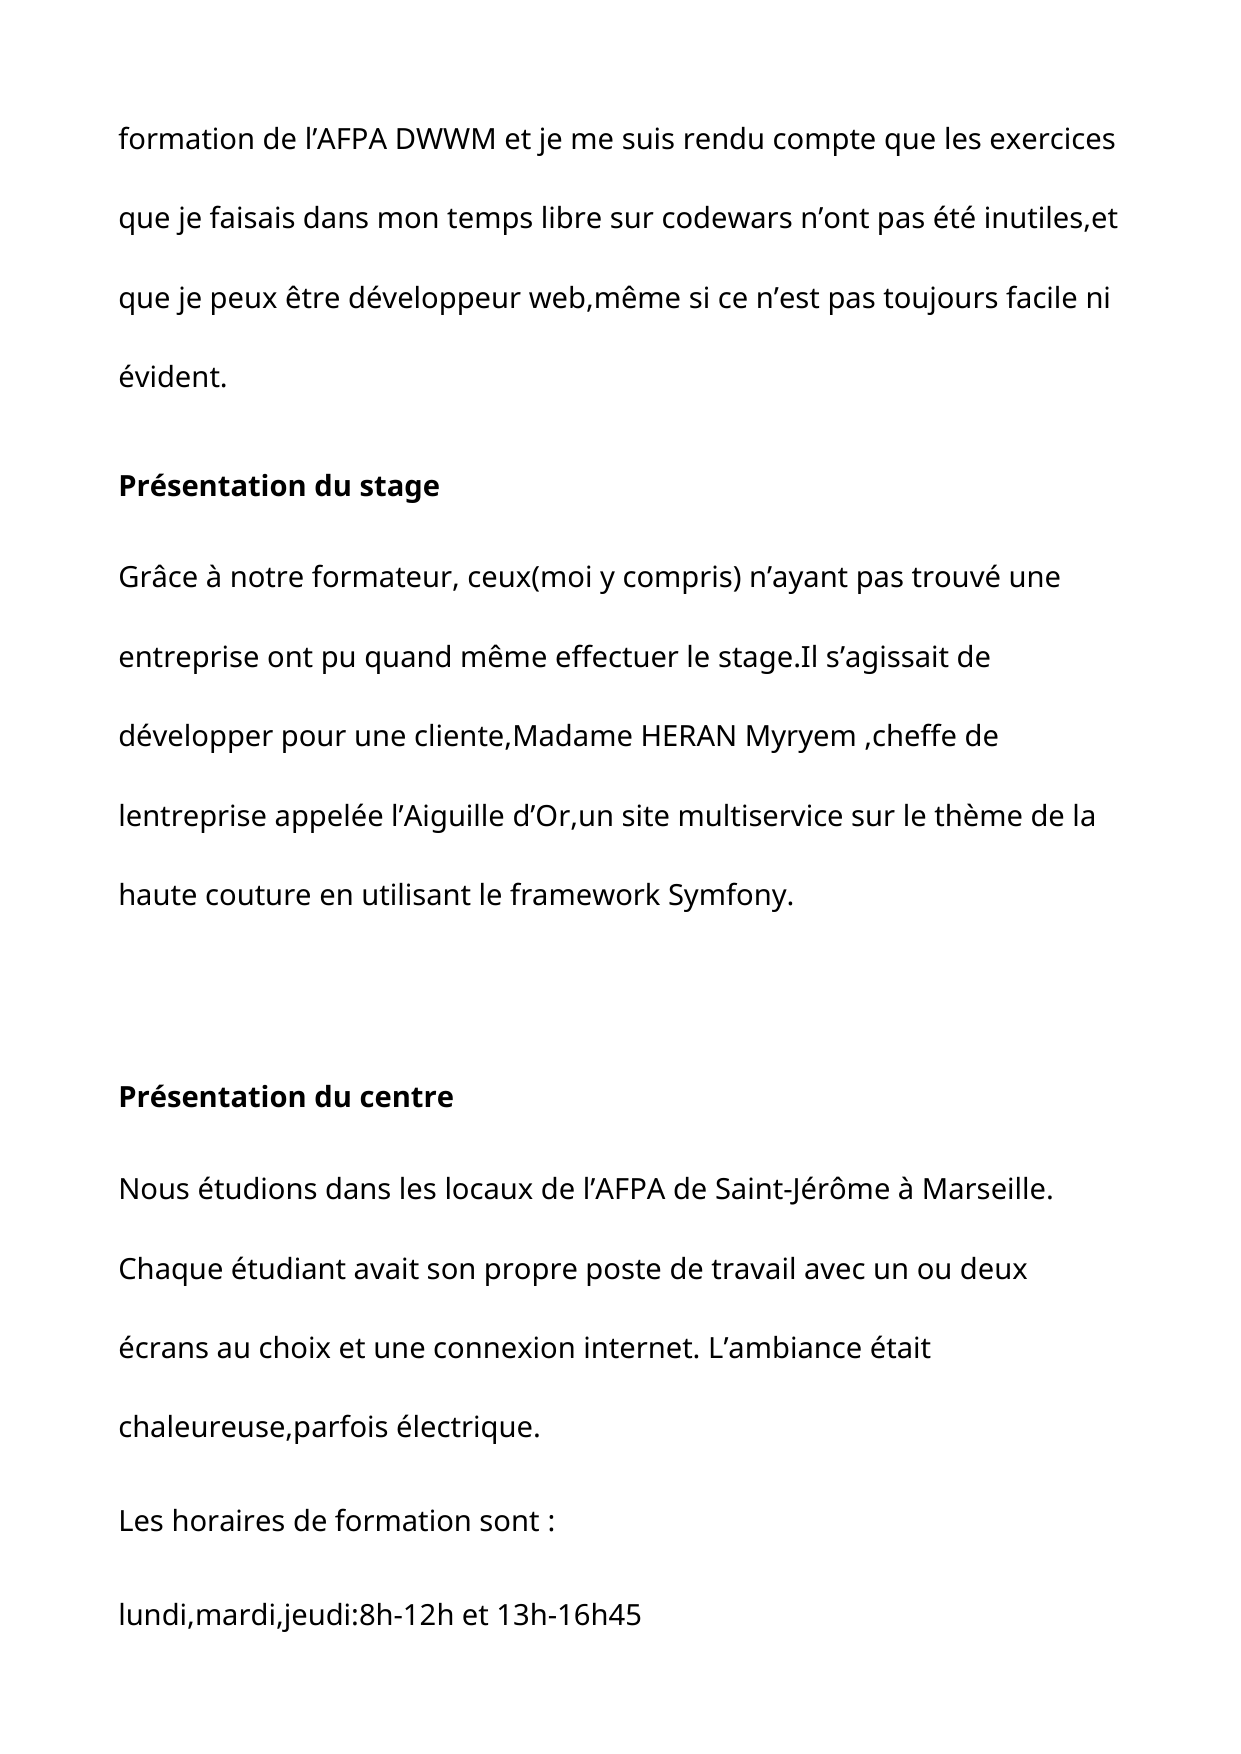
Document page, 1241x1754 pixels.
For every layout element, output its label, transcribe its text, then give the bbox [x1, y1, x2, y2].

text Les horaires de formation sont : [118, 1501, 1122, 1540]
subtitle Présentation du stage [118, 465, 1122, 504]
subtitle Présentation du centre [118, 1077, 1122, 1116]
text Grâce à notre formateur, ceux(moi y compris) n’ayant pas trouvé une entreprise ont pu quand même effectuer le stage.Il s’agissait de développer pour une cliente,Madame HERAN Myryem ,cheffe de lentreprise appelée l’Aiguille d’Or,un site multiservice sur le thème de la haute couture en utilisant le framework Symfony. [118, 557, 1122, 914]
text Nous étudions dans les locaux de l’AFPA de Saint-Jérôme à Marseille. Chaque étudiant avait son propre poste de travail avec un ou deux écrans au choix et une connexion internet. L’ambiance était chaleureuse,parfois électrique. [118, 1168, 1122, 1446]
text formation de l’AFPA DWWM et je me suis rendu compte que les exercices que je faisais dans mon temps libre sur codewars n’ont pas été inutiles,et que je peux être développeur web,même si ce n’est pas toujours facile ni évident. [118, 118, 1122, 396]
text lundi,mardi,jeudi:8h-12h et 13h-16h45 [118, 1594, 1122, 1634]
